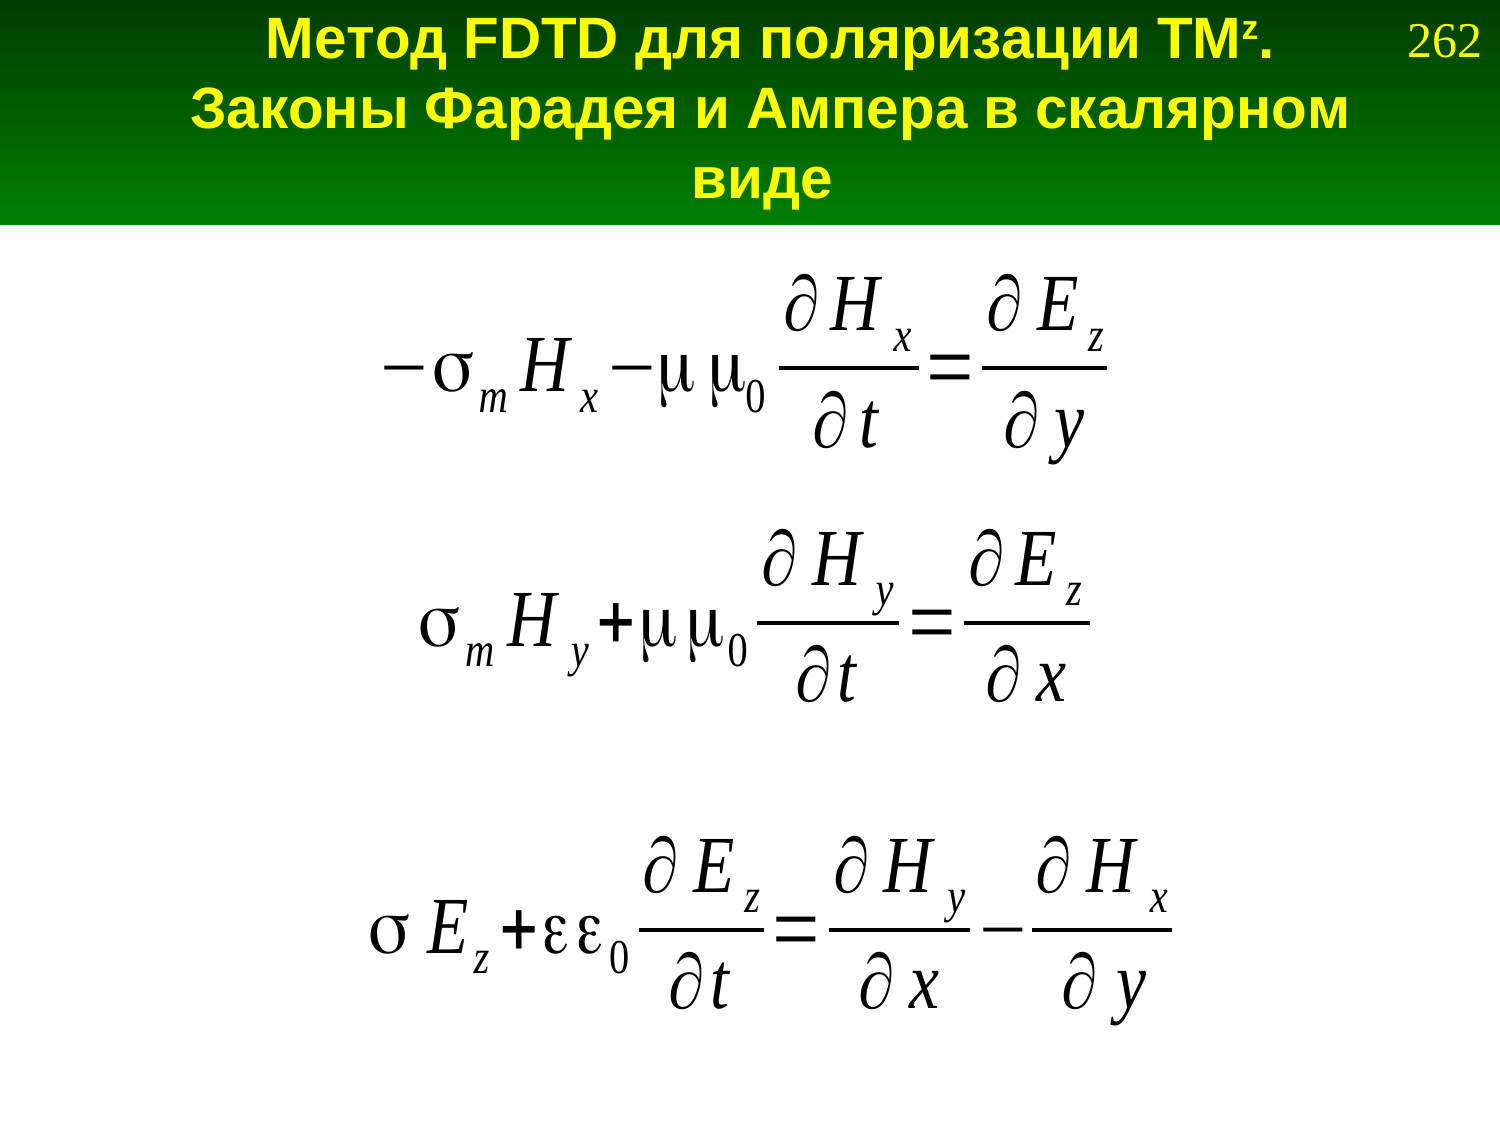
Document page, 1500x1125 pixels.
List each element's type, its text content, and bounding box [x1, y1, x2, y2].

chart [351, 821, 1193, 1028]
title Метод FDTD для поляризации TMz. Законы Фарадея и Ампера в скалярном виде [100, 0, 1441, 219]
chart [360, 259, 1128, 467]
chart [401, 514, 1108, 721]
